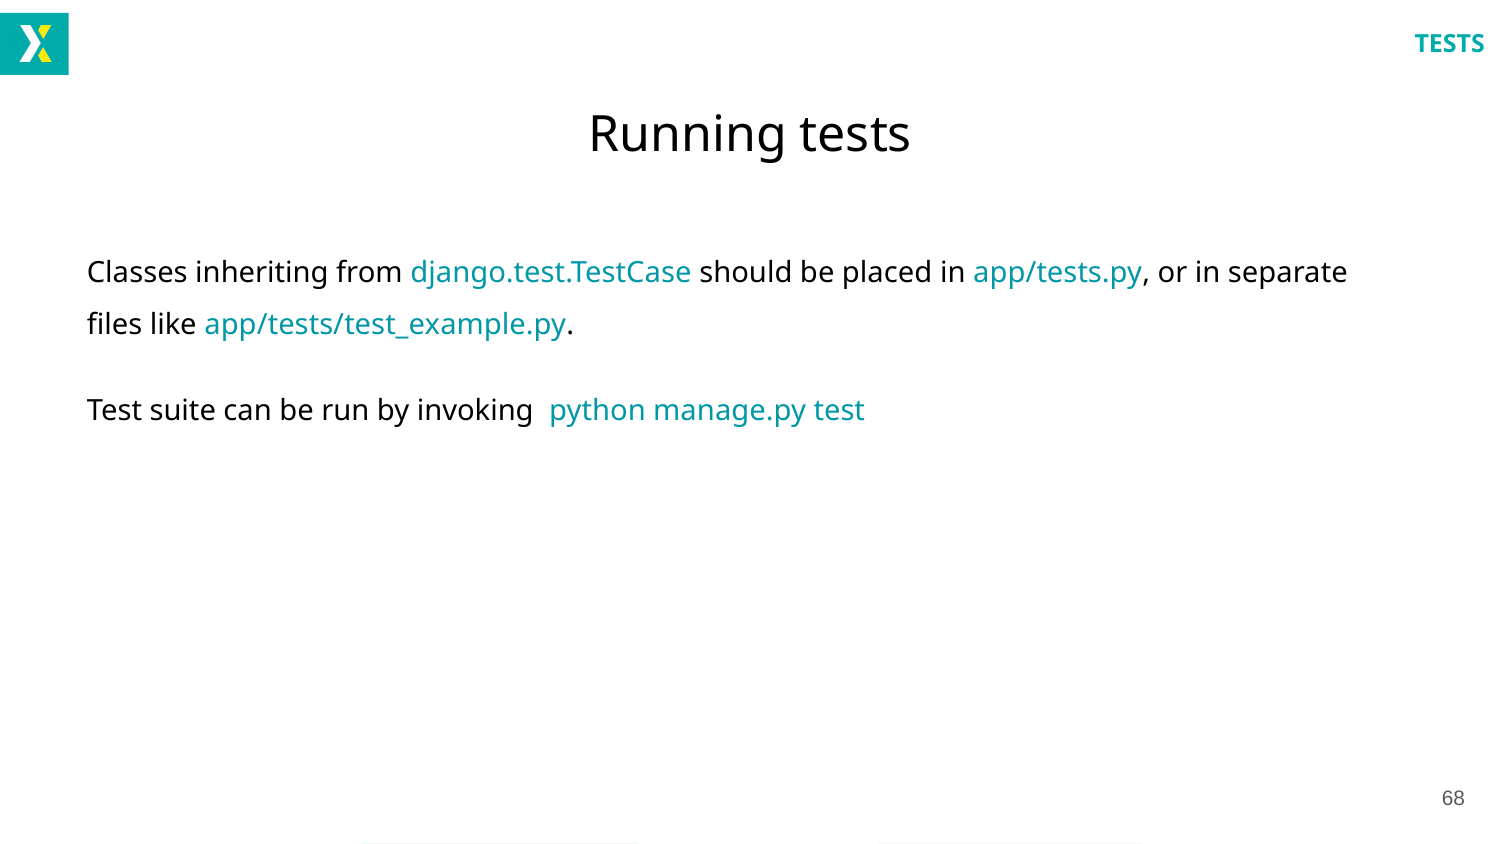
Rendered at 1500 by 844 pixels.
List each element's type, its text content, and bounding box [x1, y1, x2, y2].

text_box Running tests [115, 86, 1385, 181]
text_box Classes inheriting from django.test.TestCase should be placed in app/tests.py, or in separate files like app/tests/test_example.py. Test suite can be run by invoking python manage.py test [71, 220, 1367, 664]
slide_number [1389, 764, 1480, 830]
picture [17, 25, 54, 62]
